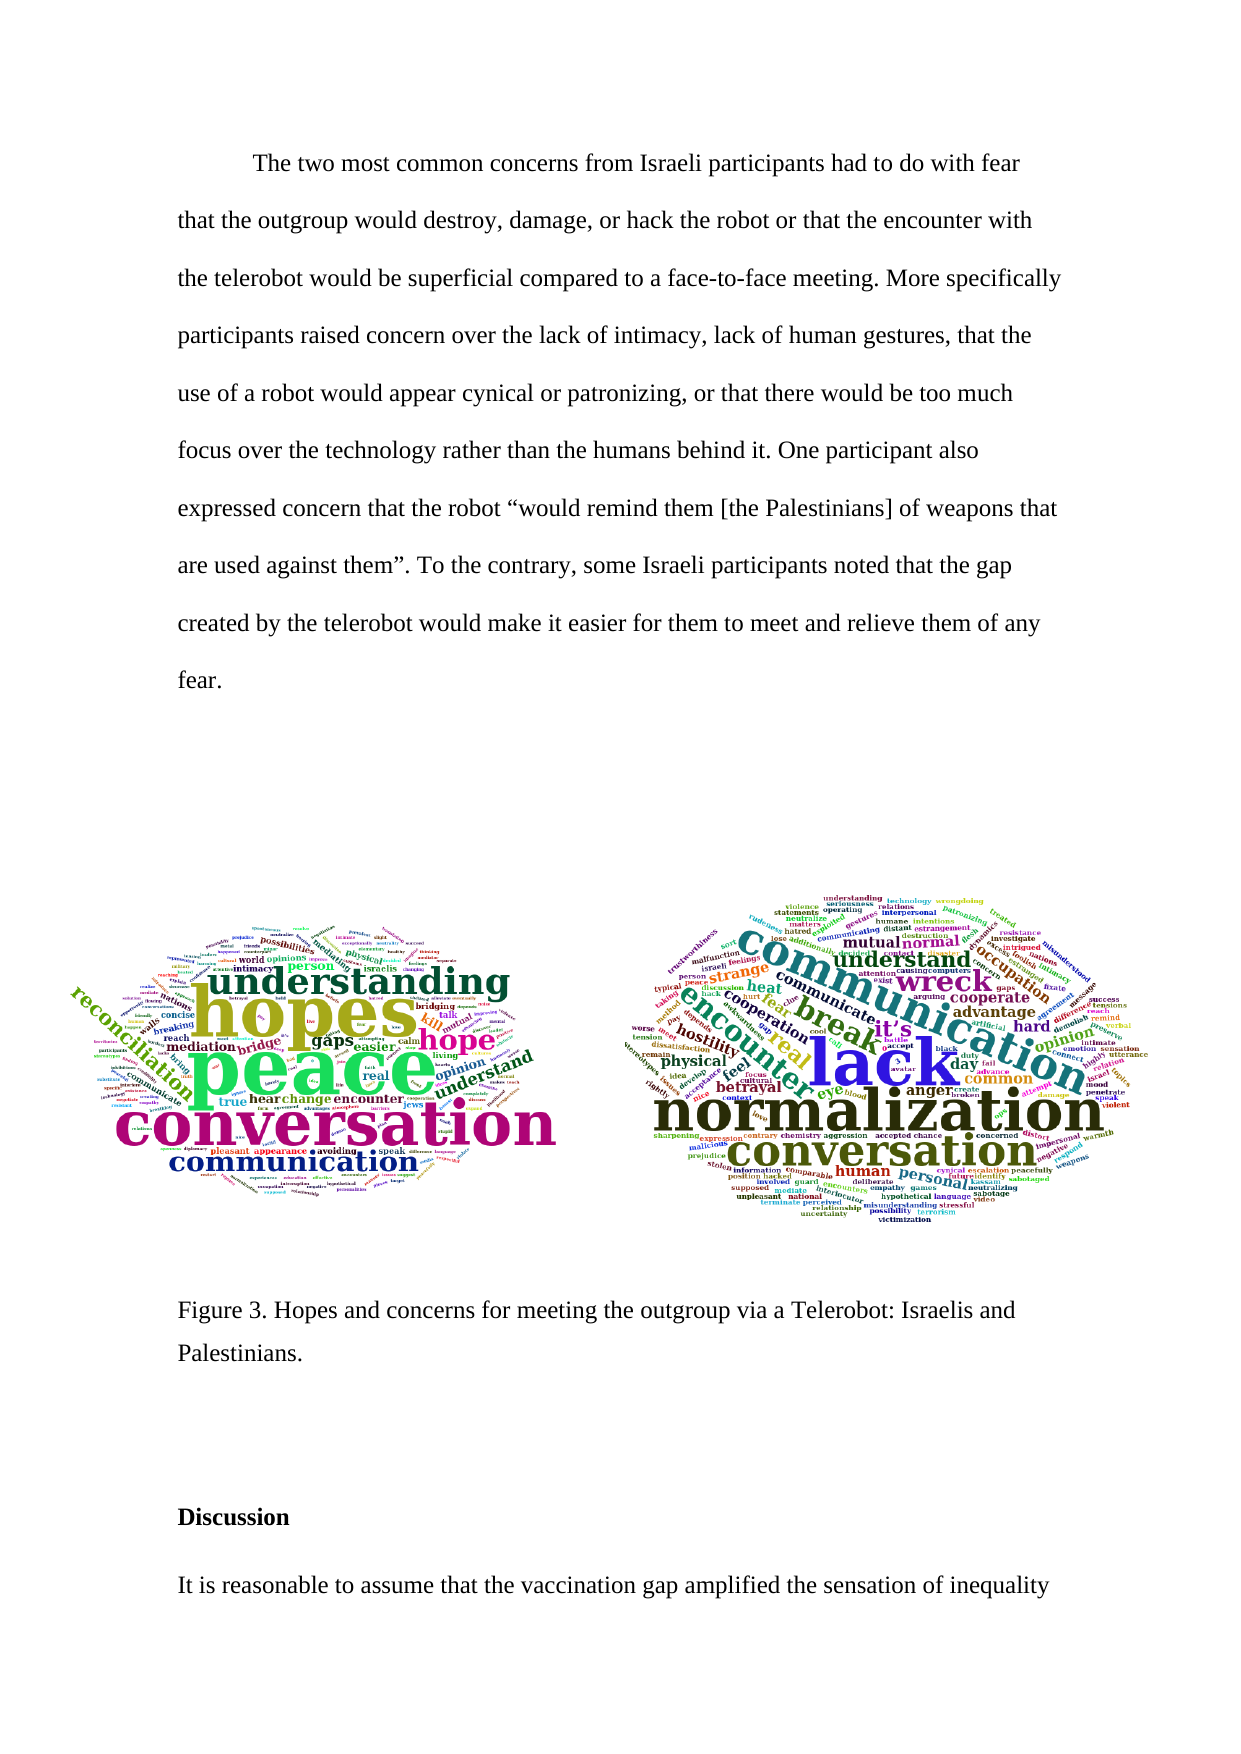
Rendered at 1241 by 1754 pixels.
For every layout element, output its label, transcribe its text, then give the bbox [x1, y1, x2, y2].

text It is reasonable to assume that the vaccination gap amplified the sensation of inequality [177, 1570, 1063, 1598]
text The two most common concerns from Israeli participants had to do with fear that the outgroup would destroy, damage, or hack the robot or that the encounter with the telerobot would be superficial compared to a face-to-face meeting. More specifically participants raised concern over the lack of intimacy, lack of human gestures, that the use of a robot would appear cynical or patronizing, or that there would be too much focus over the technology rather than the humans behind it. One participant also expressed concern that the robot “would remind them [the Palestinians] of weapons that are used against them”. To the contrary, some Israeli participants noted that the gap created by the telerobot would make it easier for them to meet and relieve them of any fear. [177, 148, 1063, 694]
picture [70, 895, 1171, 1228]
subtitle Discussion [177, 1502, 1004, 1530]
text Figure 3. Hopes and concerns for meeting the outgroup via a Telerobot: Israelis and Palestinians. [177, 1228, 1063, 1367]
